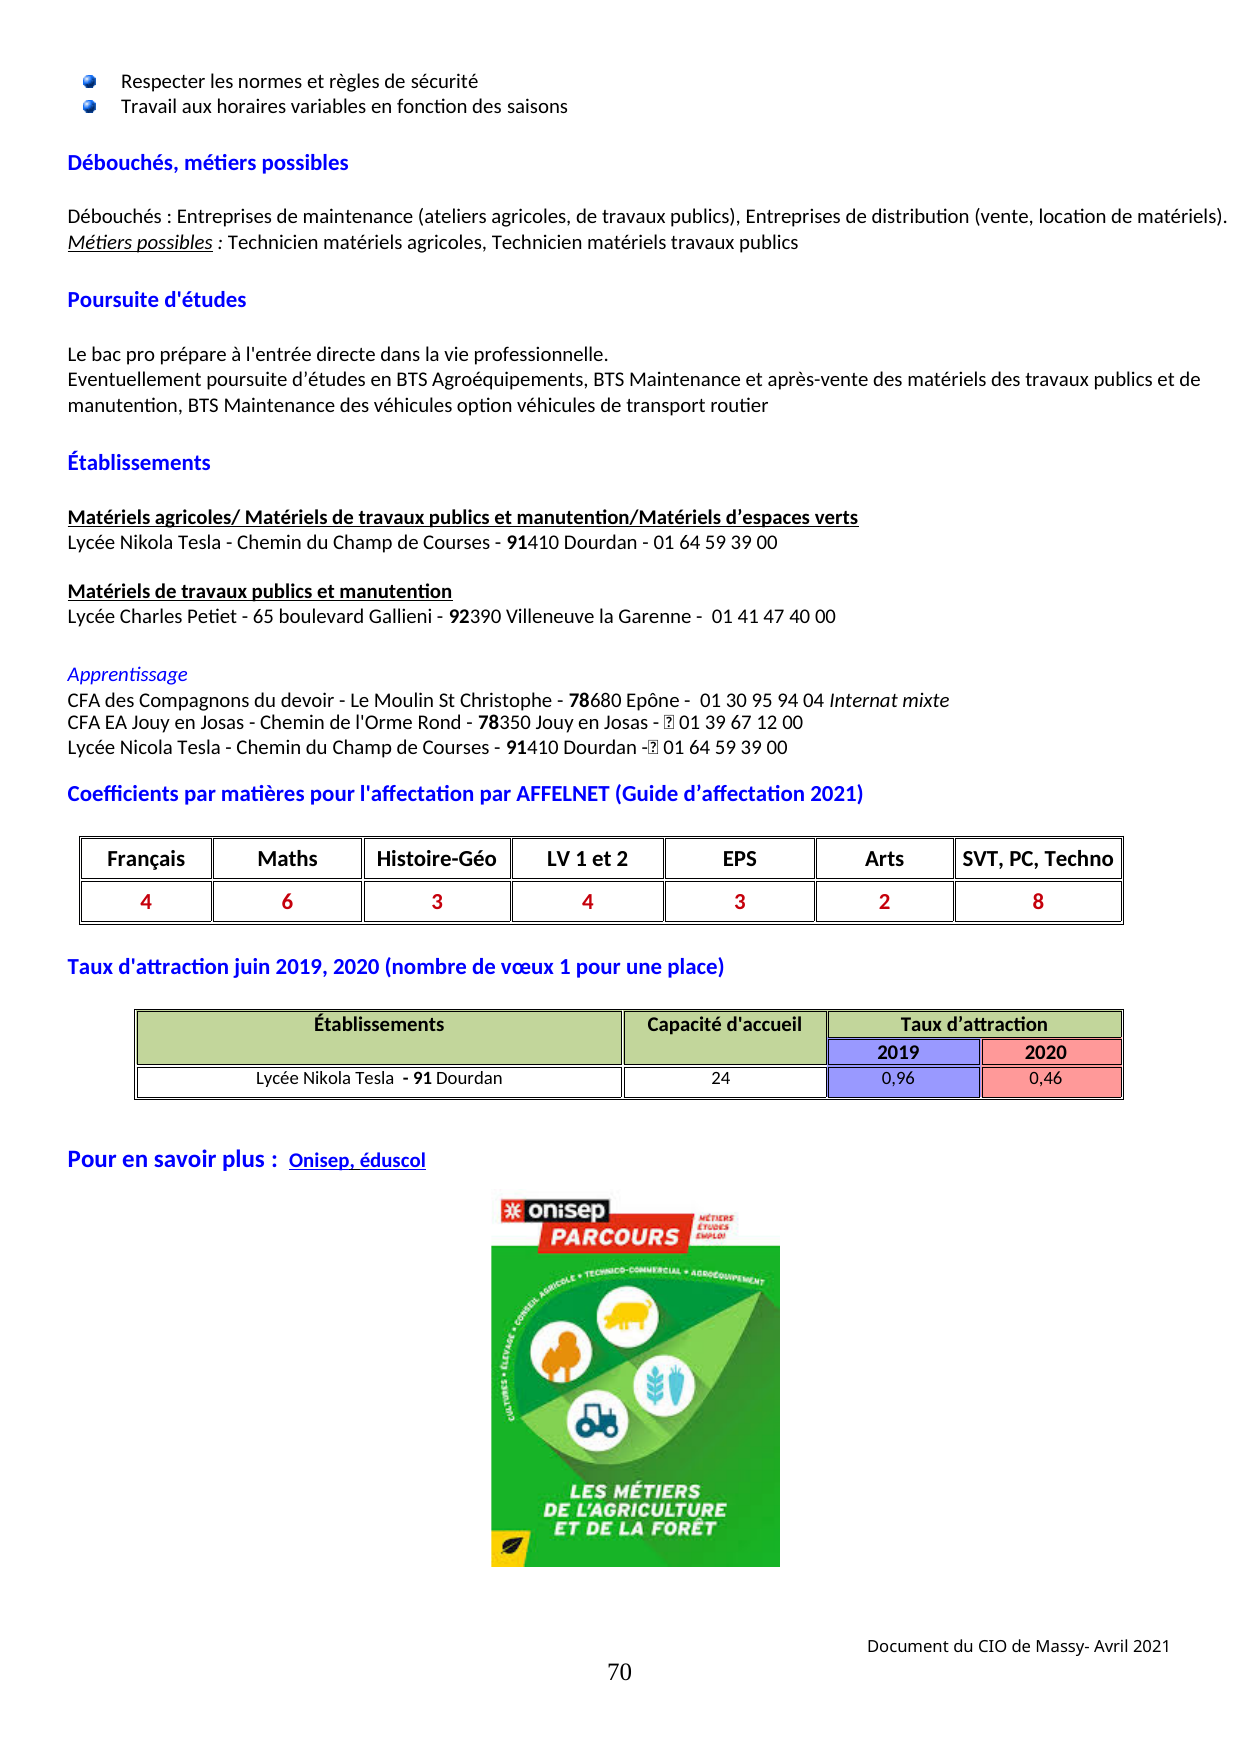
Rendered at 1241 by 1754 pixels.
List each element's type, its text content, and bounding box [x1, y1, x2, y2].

text CFA des Compagnons du devoir - Le Moulin St Christophe - 78680 Epône - 01 30 95 94 04 Internat mixte [67, 689, 1240, 712]
subtitle Établissements [67, 448, 1240, 476]
subtitle Poursuite d'études [67, 285, 1240, 313]
subtitle Apprentissage [67, 661, 1240, 687]
picture [83, 100, 96, 113]
picture [83, 75, 96, 88]
text CFA EA Jouy en Josas - Chemin de l'Orme Rond - 78350 Jouy en Josas -  01 39 67 12 00 [67, 712, 1240, 734]
text Lycée Charles Petiet - 65 boulevard Gallieni - 92390 Villeneuve la Garenne - 01 41 47 40 00 [67, 603, 1240, 628]
table_header Établissements [138, 1012, 621, 1064]
table_cell 4 [513, 882, 663, 921]
table_cell 6 [214, 882, 361, 921]
table_cell 2 [817, 882, 953, 921]
text Métiers possibles : Technicien matériels agricoles, Technicien matériels travaux publics [67, 229, 1240, 254]
list Respecter les normes et règles de sécurité [67, 69, 1240, 94]
table_cell Lycée Nikola Tesla - 91 Dourdan [138, 1068, 621, 1097]
table_header Maths [214, 839, 361, 878]
picture [491, 1189, 780, 1567]
table_header Capacité d'accueil [625, 1012, 826, 1064]
table_cell 3 [365, 882, 510, 921]
list Travail aux horaires variables en fonction des saisons [67, 94, 1240, 119]
table_header EPS [666, 839, 814, 878]
table_header Français [82, 839, 211, 878]
subtitle Taux d'attraction juin 2019, 2020 (nombre de vœux 1 pour une place) [67, 952, 1240, 980]
subtitle Pour en savoir plus : Onisep, éduscol [67, 1143, 1240, 1173]
text Le bac pro prépare à l'entrée directe dans la vie professionnelle. [67, 341, 1240, 366]
table_cell 0,46 [983, 1068, 1121, 1097]
text Débouchés : Entreprises de maintenance (ateliers agricoles, de travaux publics), Entreprises de distribution (vente, location de matériels). [67, 204, 1240, 229]
table_header SVT, PC, Techno [956, 839, 1121, 878]
table_header Taux d’attraction [829, 1012, 1121, 1037]
text Matériels agricoles/ Matériels de travaux publics et manutention/Matériels d’espaces verts [67, 504, 1240, 529]
table_cell 3 [666, 882, 814, 921]
table_cell 2020 [983, 1040, 1121, 1064]
text Eventuellement poursuite d’études en BTS Agroéquipements, BTS Maintenance et après-vente des matériels des travaux publics et de manutention, BTS Maintenance des véhicules option véhicules de transport routier [67, 366, 1240, 417]
table_header LV 1 et 2 [513, 839, 663, 878]
table_cell 0,96 [829, 1068, 979, 1097]
subtitle Débouchés, métiers possibles [67, 148, 1240, 176]
subtitle Coefficients par matières pour l'affectation par AFFELNET (Guide d’affectation 2021) [67, 779, 1240, 807]
table_header Histoire-Géo [365, 839, 510, 878]
table_header Arts [817, 839, 953, 878]
text Matériels de travaux publics et manutention [67, 580, 1240, 603]
table_cell 2019 [829, 1040, 979, 1064]
table_cell 4 [82, 882, 211, 921]
text Lycée Nikola Tesla - Chemin du Champ de Courses - 91410 Dourdan - 01 64 59 39 00 [67, 529, 1240, 555]
table_cell 8 [956, 882, 1121, 921]
text Lycée Nicola Tesla - Chemin du Champ de Courses - 91410 Dourdan - 01 64 59 39 00 [67, 734, 1240, 759]
table_cell 24 [625, 1068, 826, 1097]
